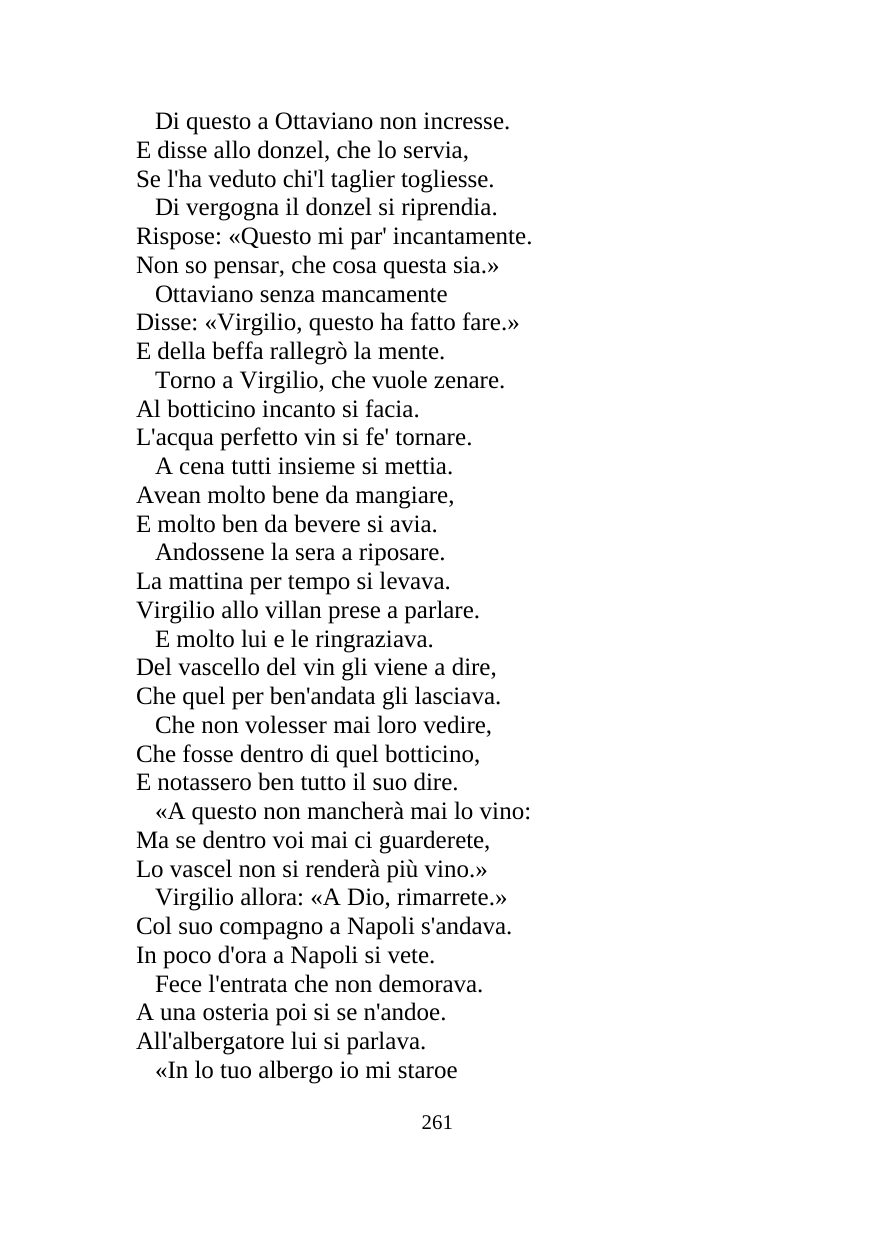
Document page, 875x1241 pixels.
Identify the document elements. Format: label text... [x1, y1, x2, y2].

text La mattina per tempo si levava. [106, 566, 768, 595]
text Rispose: «Questo mi par' incantamente. [106, 221, 768, 250]
text E della beffa rallegrò la mente. [106, 336, 768, 365]
text L'acqua perfetto vin si fe' tornare. [106, 422, 768, 451]
text All'albergatore lui si parlava. [106, 1026, 768, 1055]
text Virgilio allo villan prese a parlare. [106, 595, 768, 624]
text Andossene la sera a riposare. [125, 537, 768, 566]
text E molto ben da bevere si avia. [106, 509, 768, 537]
text Che non volesser mai loro vedire, [125, 710, 768, 739]
text E molto lui e le ringraziava. [125, 624, 768, 652]
text Ottaviano senza mancamente [125, 279, 768, 307]
text Non so pensar, che cosa questa sia.» [106, 250, 768, 279]
text Al botticino incanto si facia. [106, 394, 768, 422]
text Di vergogna il donzel si riprendia. [125, 192, 768, 221]
text Ma se dentro voi mai ci guarderete, [106, 825, 768, 854]
text E disse allo donzel, che lo servia, [106, 135, 768, 164]
text Virgilio allora: «A Dio, rimarrete.» [125, 882, 768, 911]
text Che quel per ben'andata gli lasciava. [106, 681, 768, 710]
text Lo vascel non si renderà più vino.» [106, 854, 768, 882]
text E notassero ben tutto il suo dire. [106, 767, 768, 796]
text Disse: «Virgilio, questo ha fatto fare.» [106, 307, 768, 336]
text Del vascello del vin gli viene a dire, [106, 652, 768, 681]
text A una osteria poi si se n'andoe. [106, 997, 768, 1026]
text «In lo tuo albergo io mi staroe [125, 1055, 768, 1084]
text Torno a Virgilio, che vuole zenare. [125, 365, 768, 394]
text Che fosse dentro di quel botticino, [106, 739, 768, 767]
text Se l'ha veduto chi'l taglier togliesse. [106, 164, 768, 192]
text «A questo non mancherà mai lo vino: [125, 796, 768, 825]
text Di questo a Ottaviano non incresse. [125, 106, 768, 135]
text Avean molto bene da mangiare, [106, 480, 768, 509]
text In poco d'ora a Napoli si vete. [106, 940, 768, 969]
text Col suo compagno a Napoli s'andava. [106, 911, 768, 940]
text A cena tutti insieme si mettia. [125, 451, 768, 480]
text Fece l'entrata che non demorava. [125, 969, 768, 997]
